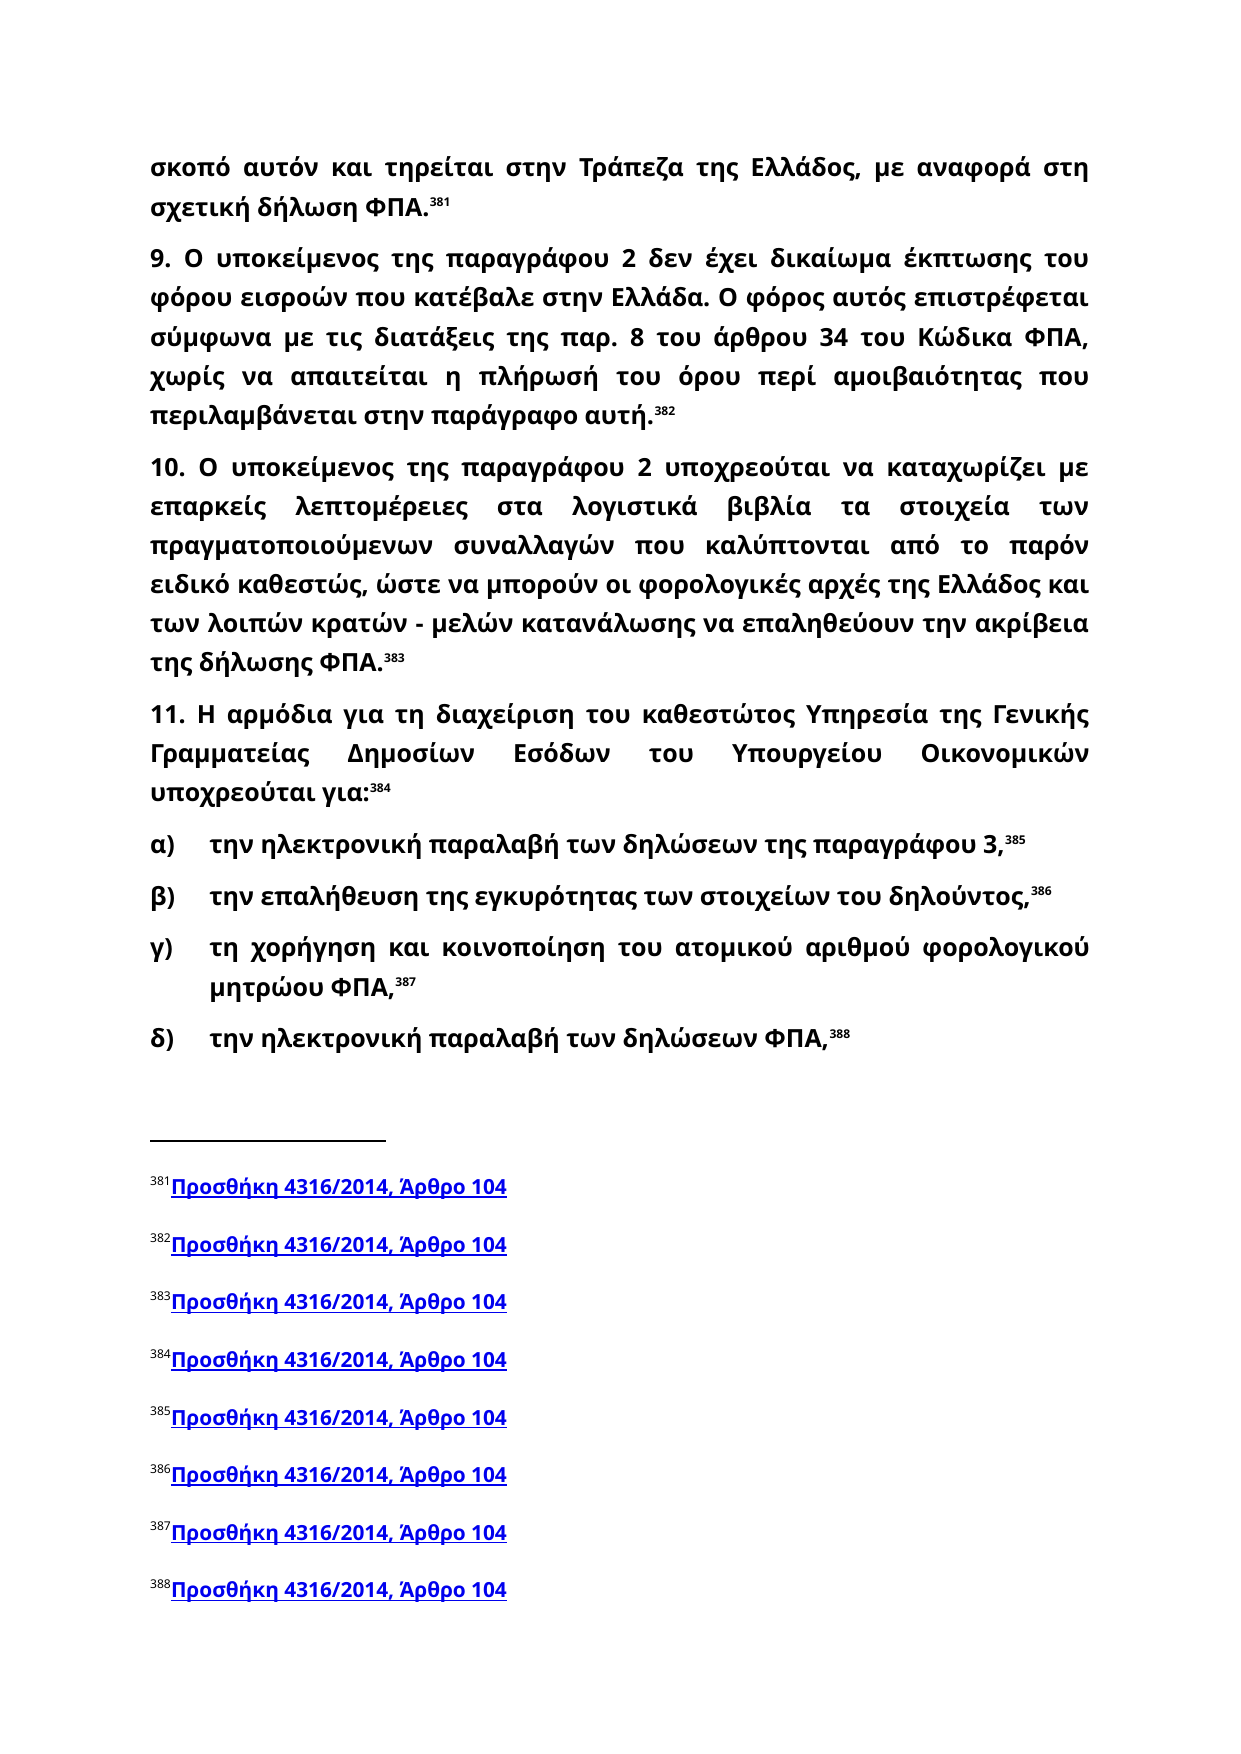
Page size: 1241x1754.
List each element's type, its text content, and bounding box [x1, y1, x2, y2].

text Προσθήκη 4316/2014, Άρθρο 104 [150, 1576, 1090, 1604]
text Προσθήκη 4316/2014, Άρθρο 104 [150, 1230, 1090, 1258]
list β) την επαλήθευση της εγκυρότητας των στοιχείων του δηλούντος, [150, 878, 1090, 912]
text Προσθήκη 4316/2014, Άρθρο 104 [150, 1460, 1090, 1489]
text 9. Ο υποκείμενος της παραγράφου 2 δεν έχει δικαίωμα έκπτωσης του φόρου εισροών που κατέβαλε στην Ελλάδα. Ο φόρος αυτός επιστρέφεται σύμφωνα με τις διατάξεις της παρ. 8 του άρθρου 34 του Κώδικα ΦΠΑ, χωρίς να απαιτείται η πλήρωσή του όρου περί αμοιβαιότητας που περιλαμβάνεται στην παράγραφο αυτή. [150, 241, 1090, 432]
text Προσθήκη 4316/2014, Άρθρο 104 [150, 1518, 1090, 1546]
list δ) την ηλεκτρονική παραλαβή των δηλώσεων ΦΠΑ, [150, 1021, 1090, 1055]
list α) την ηλεκτρονική παραλαβή των δηλώσεων της παραγράφου 3, [150, 827, 1090, 861]
text Προσθήκη 4316/2014, Άρθρο 104 [150, 1403, 1090, 1431]
text Προσθήκη 4316/2014, Άρθρο 104 [150, 1345, 1090, 1373]
text Προσθήκη 4316/2014, Άρθρο 104 [150, 1172, 1090, 1201]
list γ) τη χορήγηση και κοινοποίηση του ατομικού αριθμού φορολογικού μητρώου ΦΠΑ, [150, 930, 1090, 1003]
text σκοπό αυτόν και τηρείται στην Τράπεζα της Ελλάδος, με αναφορά στη σχετική δήλωση ΦΠΑ. [150, 150, 1090, 223]
text 11. Η αρμόδια για τη διαχείριση του καθεστώτος Υπηρεσία της Γενικής Γραμματείας Δημοσίων Εσόδων του Υπουργείου Οικονομικών υποχρεούται για: [150, 697, 1090, 809]
text Προσθήκη 4316/2014, Άρθρο 104 [150, 1287, 1090, 1316]
text 10. Ο υποκείμενος της παραγράφου 2 υποχρεούται να καταχωρίζει με επαρκείς λεπτομέρειες στα λογιστικά βιβλία τα στοιχεία των πραγματοποιούμενων συναλλαγών που καλύπτονται από το παρόν ειδικό καθεστώς, ώστε να μπορούν οι φορολογικές αρχές της Ελλάδος και των λοιπών κρατών - μελών κατανάλωσης να επαληθεύουν την ακρίβεια της δήλωσης ΦΠΑ. [150, 449, 1090, 679]
